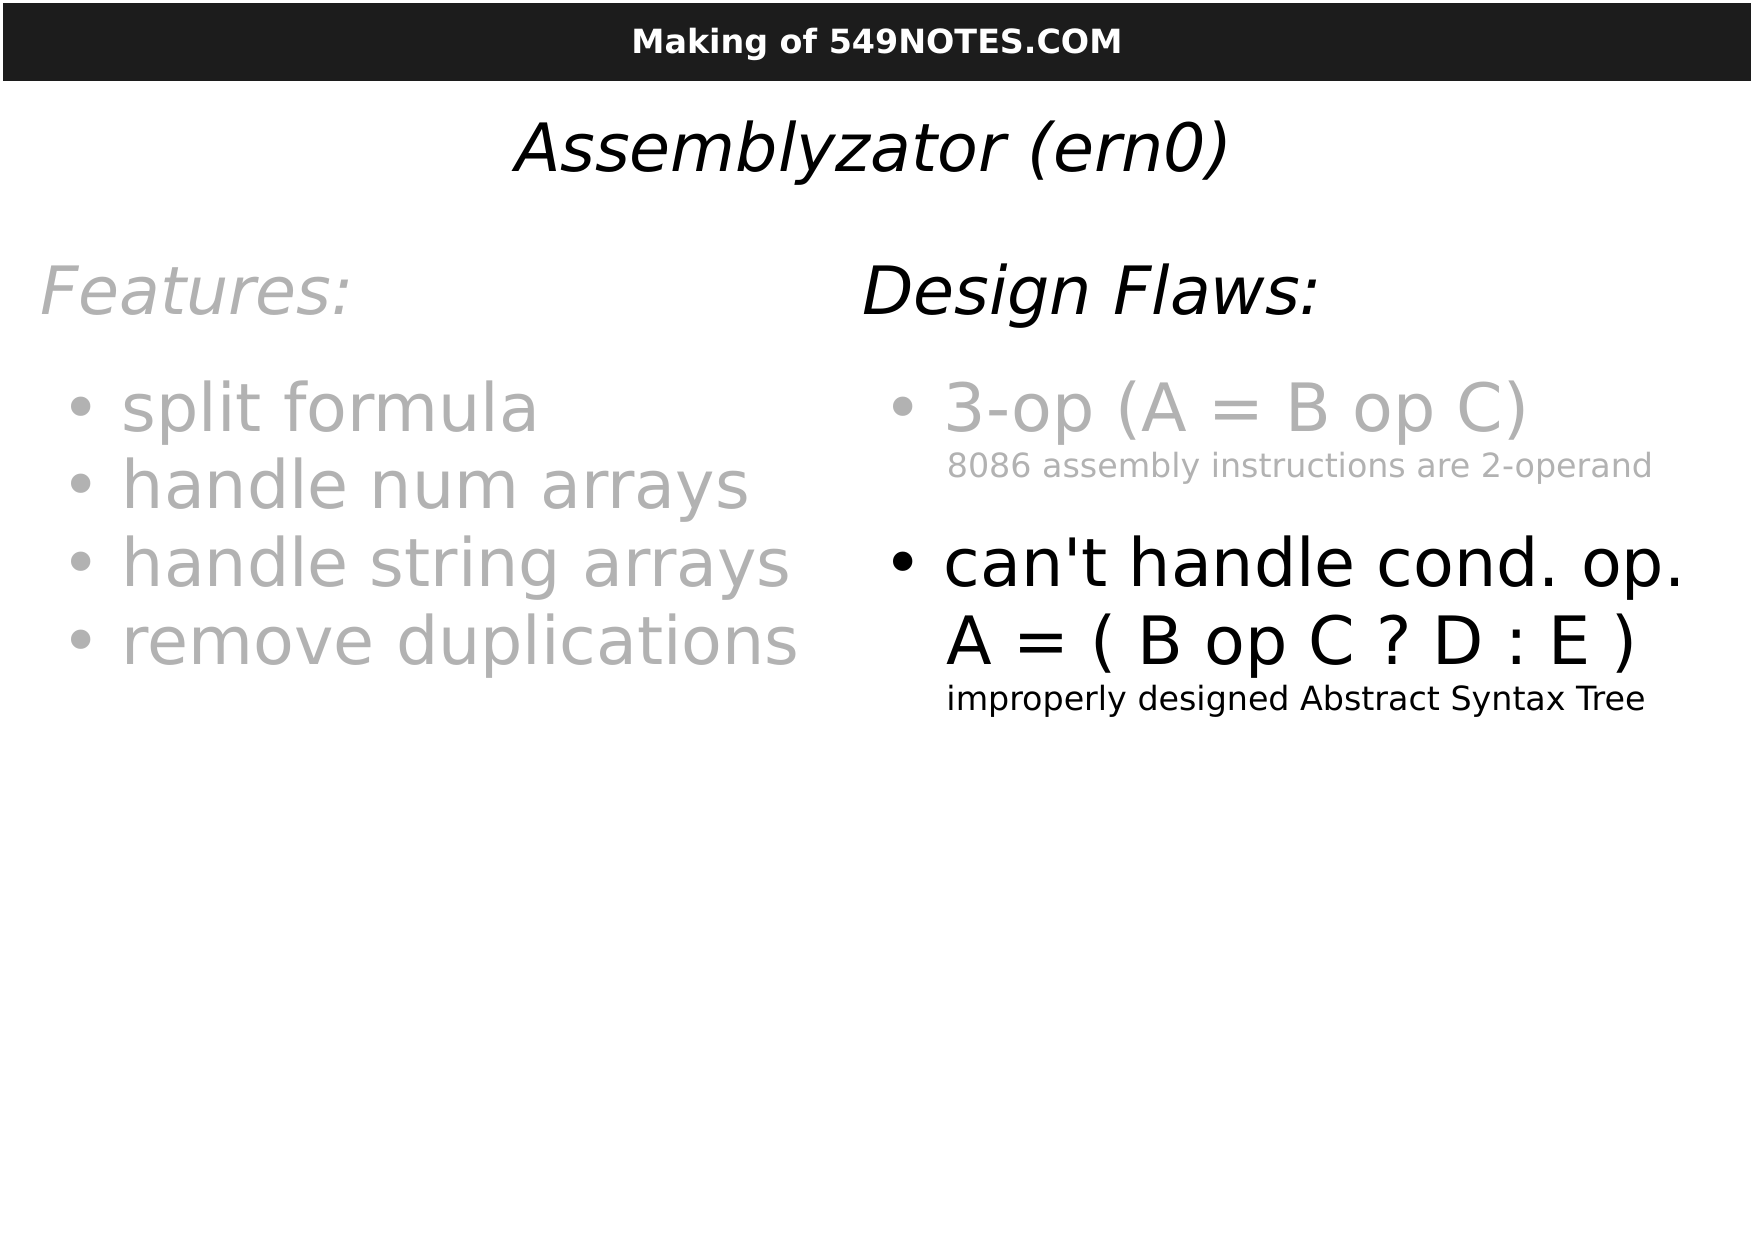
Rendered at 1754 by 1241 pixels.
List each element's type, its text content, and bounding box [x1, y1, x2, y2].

text Assemblyzator (ern0) [3, 110, 1751, 188]
